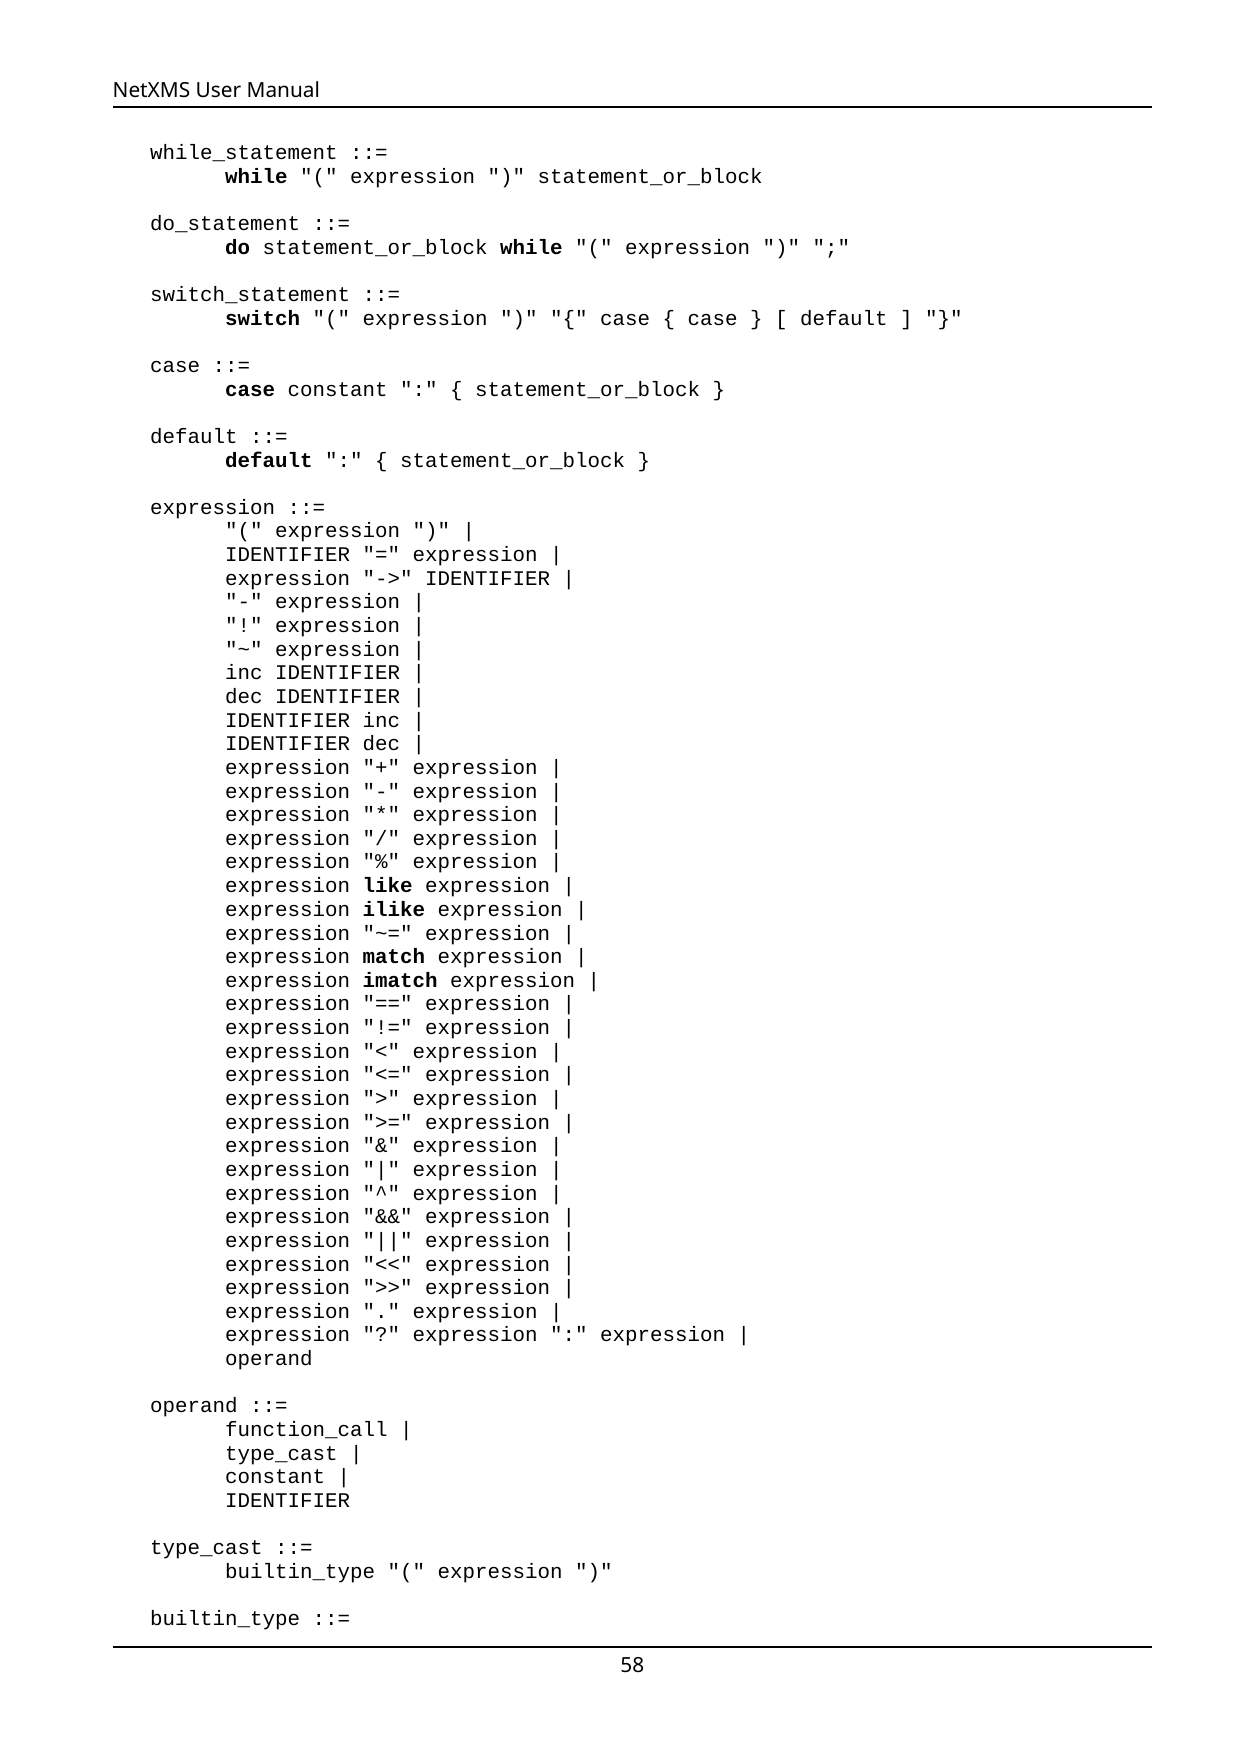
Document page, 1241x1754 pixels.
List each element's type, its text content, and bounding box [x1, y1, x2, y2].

text expression "<=" expression | [150, 1064, 1152, 1088]
text expression "<<" expression | [150, 1253, 1152, 1277]
text expression ::= [150, 497, 1152, 521]
text operand [150, 1348, 1152, 1372]
text expression "->" IDENTIFIER | [150, 568, 1152, 591]
text builtin_type "(" expression ")" [150, 1561, 1152, 1584]
text default ::= [150, 426, 1152, 449]
text expression "~=" expression | [150, 922, 1152, 946]
text while "(" expression ")" statement_or_block [150, 166, 1152, 189]
text expression "-" expression | [150, 781, 1152, 804]
text inc IDENTIFIER | [150, 662, 1152, 686]
text IDENTIFIER inc | [150, 710, 1152, 733]
text expression "&&" expression | [150, 1206, 1152, 1230]
text type_cast ::= [150, 1537, 1152, 1561]
text expression "^" expression | [150, 1183, 1152, 1206]
text IDENTIFIER dec | [150, 733, 1152, 757]
text expression "==" expression | [150, 993, 1152, 1017]
text expression like expression | [150, 875, 1152, 899]
text type_cast | [150, 1443, 1152, 1466]
text "(" expression ")" | [150, 521, 1152, 544]
text "!" expression | [150, 615, 1152, 639]
text expression ilike expression | [150, 899, 1152, 922]
text "~" expression | [150, 639, 1152, 662]
text dec IDENTIFIER | [150, 686, 1152, 710]
text do statement_or_block while "(" expression ")" ";" [150, 237, 1152, 260]
text expression "?" expression ":" expression | [150, 1324, 1152, 1348]
text expression "/" expression | [150, 828, 1152, 852]
text expression "*" expression | [150, 804, 1152, 828]
text expression imatch expression | [150, 970, 1152, 993]
text expression "+" expression | [150, 757, 1152, 781]
text expression "||" expression | [150, 1230, 1152, 1253]
text expression ">" expression | [150, 1088, 1152, 1112]
text expression "|" expression | [150, 1159, 1152, 1183]
text expression "." expression | [150, 1301, 1152, 1324]
text "-" expression | [150, 591, 1152, 615]
text case constant ":" { statement_or_block } [150, 379, 1152, 402]
text default ":" { statement_or_block } [150, 449, 1152, 473]
text expression "%" expression | [150, 852, 1152, 875]
text expression ">=" expression | [150, 1112, 1152, 1135]
text expression ">>" expression | [150, 1277, 1152, 1301]
text do_statement ::= [150, 213, 1152, 237]
text function_call | [150, 1419, 1152, 1443]
text while_statement ::= [150, 142, 1152, 166]
text switch "(" expression ")" "{" case { case } [ default ] "}" [150, 308, 1152, 331]
text constant | [150, 1466, 1152, 1490]
text expression "<" expression | [150, 1041, 1152, 1064]
text operand ::= [150, 1395, 1152, 1419]
text expression "!=" expression | [150, 1017, 1152, 1041]
text case ::= [150, 355, 1152, 379]
text builtin_type ::= [150, 1608, 1152, 1632]
text expression "&" expression | [150, 1135, 1152, 1159]
text switch_statement ::= [150, 284, 1152, 308]
text expression match expression | [150, 946, 1152, 970]
text IDENTIFIER "=" expression | [150, 544, 1152, 568]
text IDENTIFIER [150, 1490, 1152, 1514]
